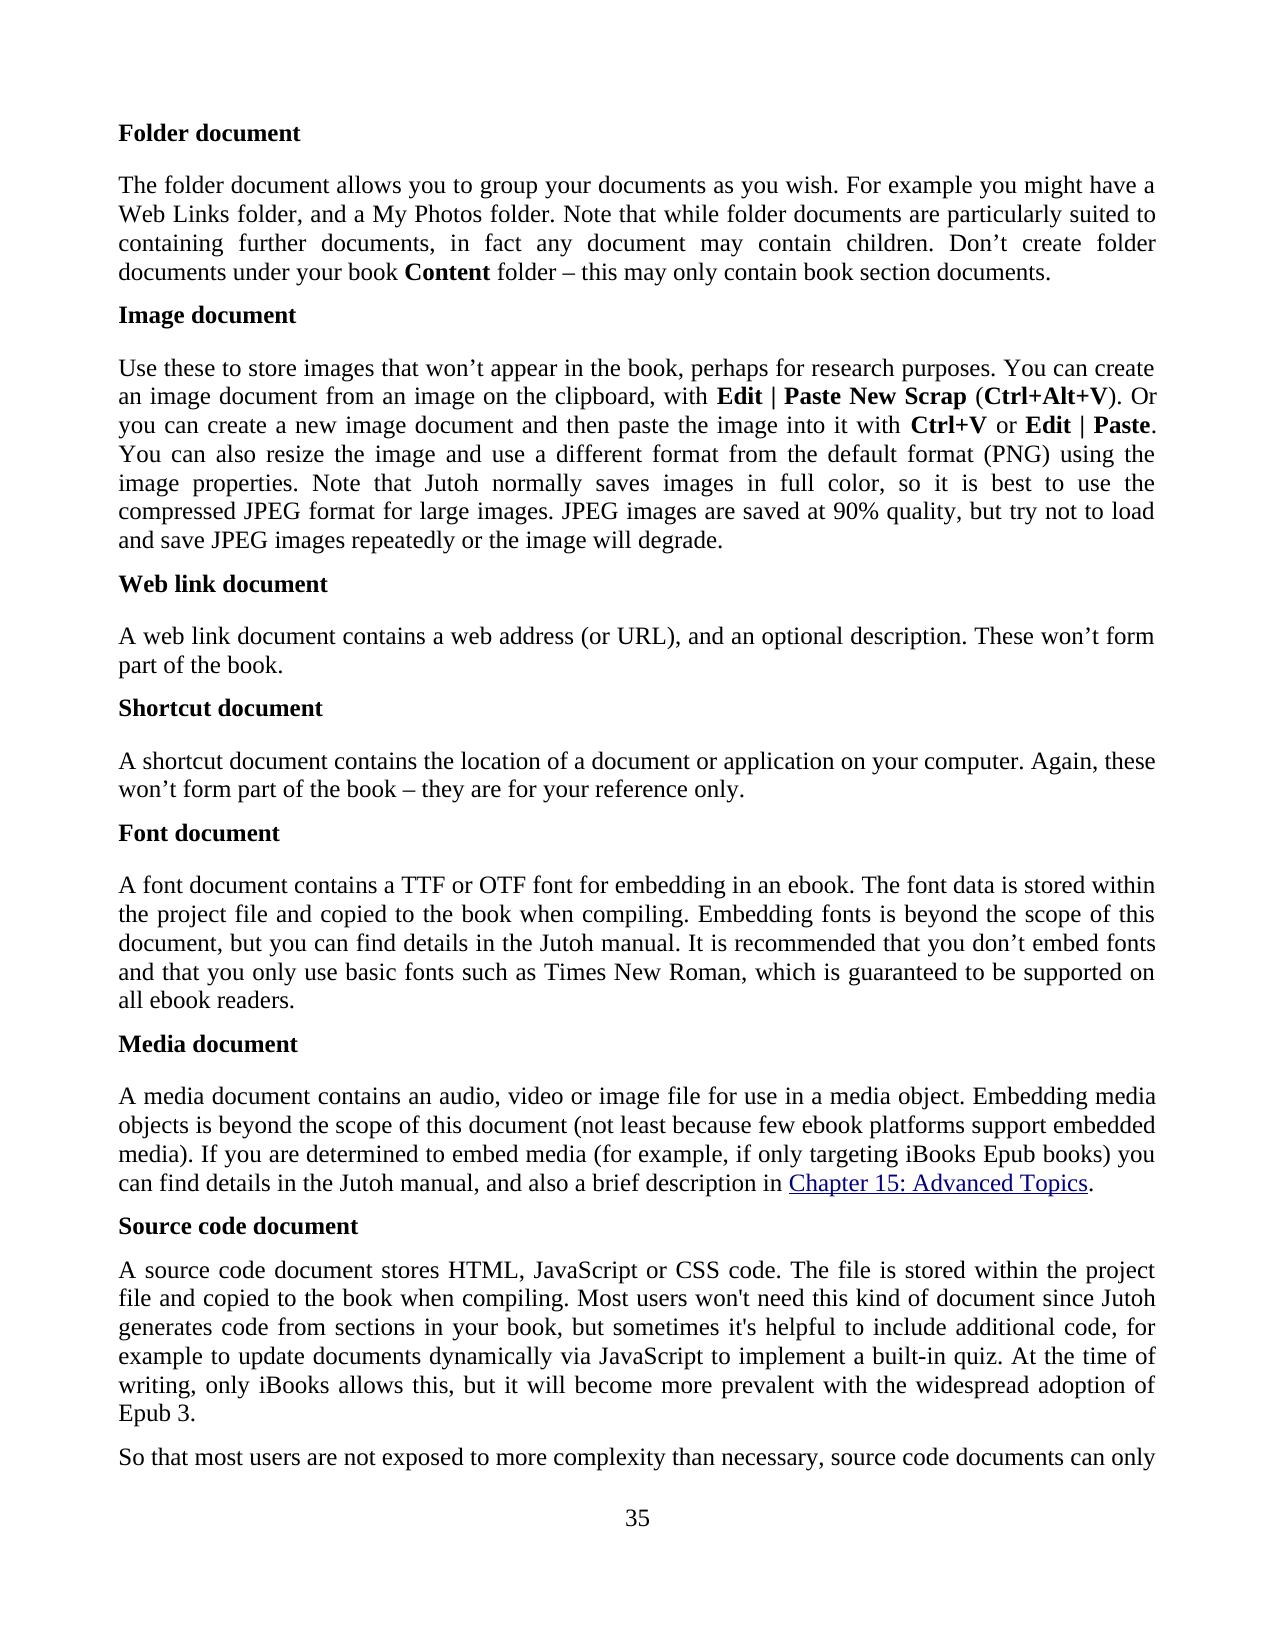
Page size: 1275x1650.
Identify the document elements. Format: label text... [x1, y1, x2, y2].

text Folder document [118, 118, 1157, 147]
text Web link document [118, 569, 1157, 597]
text The folder document allows you to group your documents as you wish. For example you might have a Web Links folder, and a My Photos folder. Note that while folder documents are particularly suited to containing further documents, in fact any document may contain children. Don’t create folder documents under your book Content folder – this may only contain book section documents. [118, 171, 1157, 286]
text So that most users are not exposed to more complexity than necessary, source code documents can only [118, 1442, 1157, 1471]
text A font document contains a TTF or OTF font for embedding in an ebook. The font data is stored within the project file and copied to the book when compiling. Embedding fonts is beyond the scope of this document, but you can find details in the Jutoh manual. It is recommended that you don’t embed fonts and that you only use basic fonts such as Times New Roman, which is guaranteed to be supported on all ebook readers. [118, 871, 1157, 1014]
subtitle Source code document [118, 1211, 1157, 1240]
text Font document [118, 818, 1157, 847]
text Use these to store images that won’t appear in the book, perhaps for research purposes. You can create an image document from an image on the clipboard, with Edit | Paste New Scrap (Ctrl+Alt+V). Or you can create a new image document and then paste the image into it with Ctrl+V or Edit | Paste. You can also resize the image and use a different format from the default format (PNG) using the image properties. Note that Jutoh normally saves images in full color, so it is best to use the compressed JPEG format for large images. JPEG images are saved at 90% quality, but try not to load and save JPEG images repeatedly or the image will degrade. [118, 353, 1157, 554]
text A shortcut document contains the location of a document or application on your computer. Again, these won’t form part of the book – they are for your reference only. [118, 746, 1157, 803]
text A source code document stores HTML, JavaScript or CSS code. The file is stored within the project file and copied to the book when compiling. Most users won't need this kind of document since Jutoh generates code from sections in your book, but sometimes it's helpful to include additional code, for example to update documents dynamically via JavaScript to implement a built-in quiz. At the time of writing, only iBooks allows this, but it will become more prevalent with the widespread adoption of Epub 3. [118, 1255, 1157, 1427]
text Shortcut document [118, 693, 1157, 722]
text Image document [118, 300, 1157, 329]
text Media document [118, 1029, 1157, 1058]
text A web link document contains a web address (or URL), and an optional description. These won’t form part of the book. [118, 621, 1157, 679]
text A media document contains an audio, video or image file for use in a media object. Embedding media objects is beyond the scope of this document (not least because few ebook platforms support embedded media). If you are determined to embed media (for example, if only targeting iBooks Epub books) you can find details in the Jutoh manual, and also a brief description in Chapter 15: Advanced Topics. [118, 1081, 1157, 1196]
